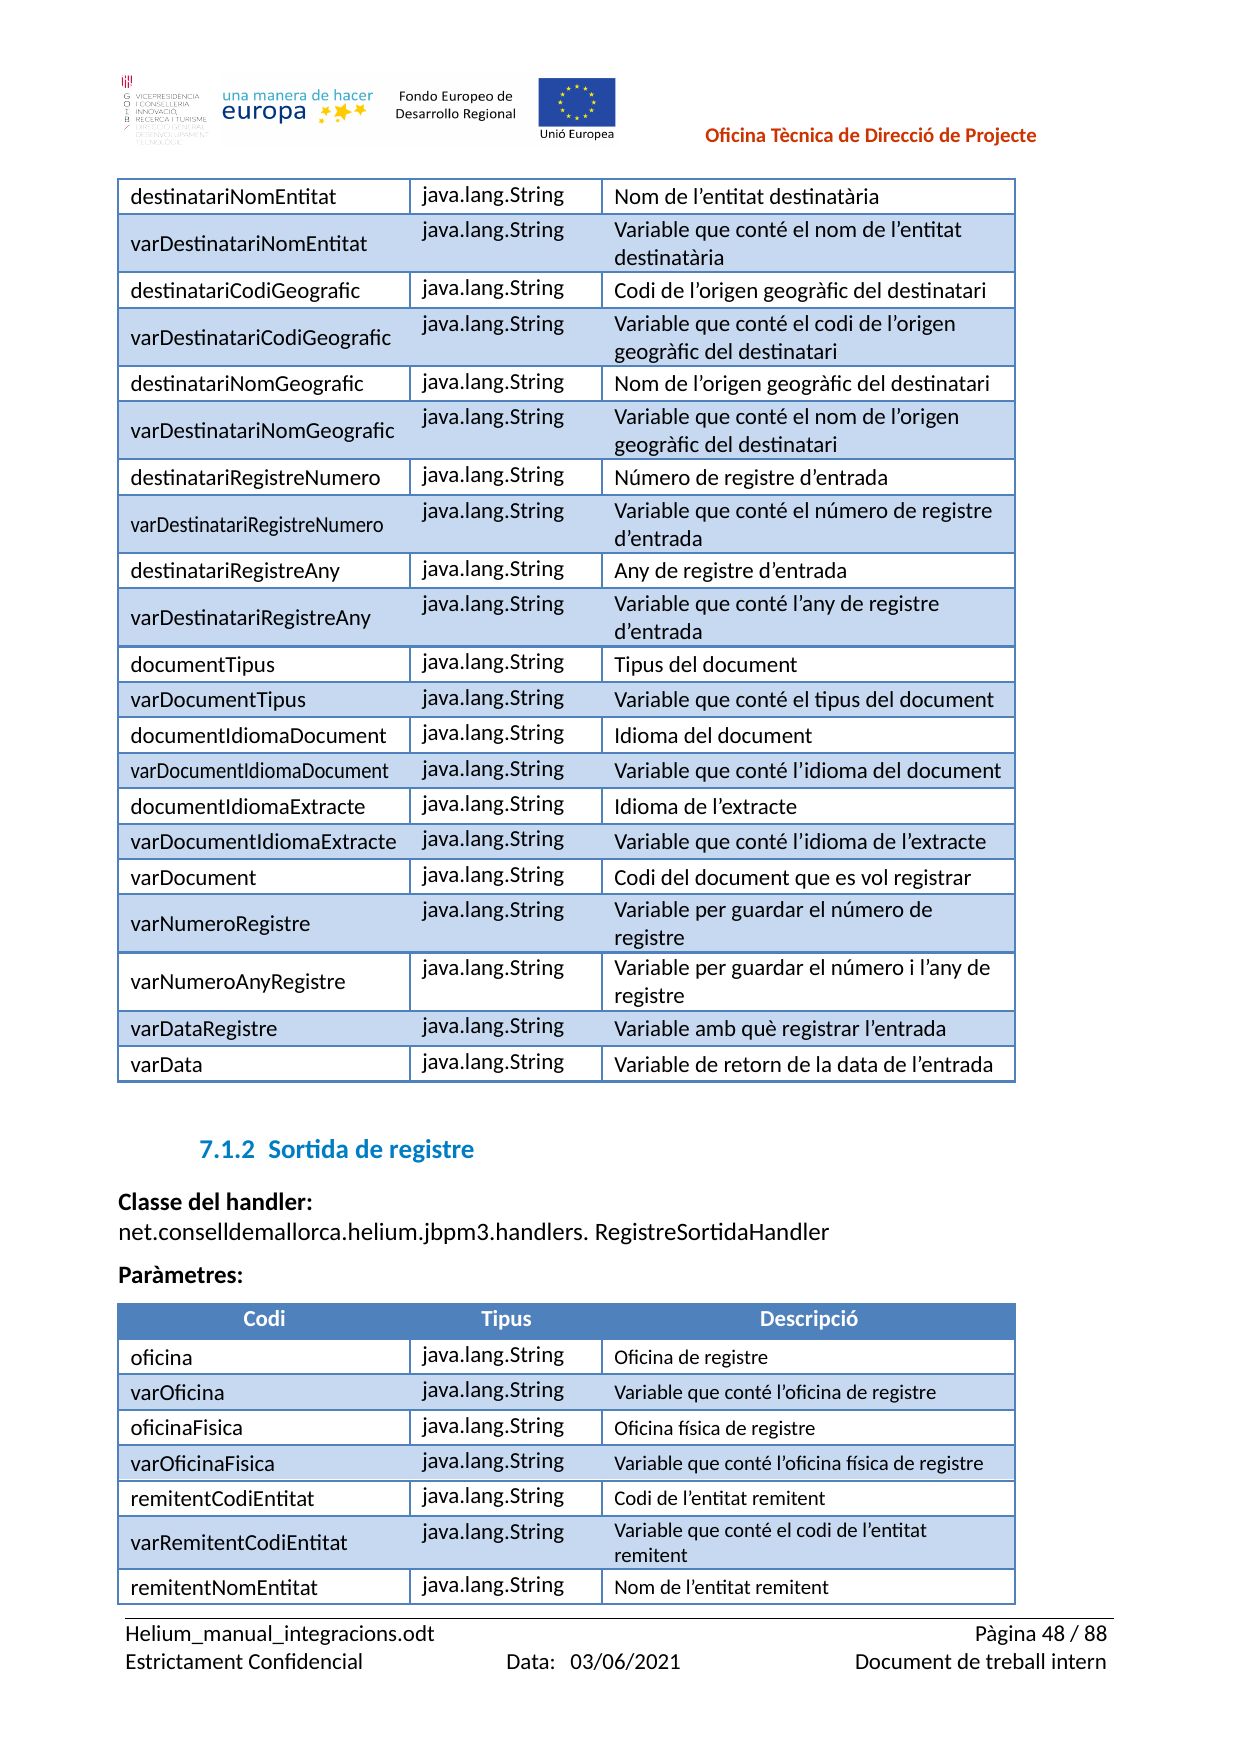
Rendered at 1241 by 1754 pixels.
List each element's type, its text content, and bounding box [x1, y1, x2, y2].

table_cell documentIdiomaExtracte [119, 789, 409, 822]
table_cell destinatariNomEntitat [119, 180, 409, 213]
table_cell java.lang.String [411, 1340, 601, 1373]
table_cell Nom de l’origen geogràfic del destinatari [603, 367, 1014, 400]
text Paràmetres: [118, 1259, 1122, 1290]
table_cell Variable per guardar el número de registre [602, 895, 1014, 951]
picture [118, 73, 213, 147]
table_cell oficinaFisica [119, 1411, 409, 1444]
table_cell remitentCodiEntitat [119, 1482, 409, 1515]
table_cell varDestinatariRegistreAny [119, 589, 410, 645]
table_cell destinatariNomGeografic [119, 367, 409, 400]
table_cell destinatariRegistreNumero [119, 460, 409, 494]
table_cell Número de registre d’entrada [603, 460, 1014, 494]
table_cell java.lang.String [410, 1375, 602, 1409]
table_cell varNumeroAnyRegistre [119, 954, 409, 1009]
table_header Descripció [602, 1305, 1014, 1338]
table_cell varData [119, 1047, 409, 1080]
table_cell java.lang.String [411, 1570, 601, 1603]
table_cell varDocumentIdiomaExtracte [119, 825, 410, 858]
table_cell Nom de l’entitat remitent [603, 1570, 1014, 1603]
table_header Tipus [410, 1305, 602, 1338]
table_cell Variable que conté l’oficina de registre [602, 1375, 1014, 1409]
text net.conselldemallorca.helium.jbpm3.handlers. RegistreSortidaHandler [118, 1216, 1122, 1247]
table_cell documentIdiomaDocument [119, 718, 409, 752]
table_cell Variable que conté l’any de registre d’entrada [602, 589, 1014, 645]
text Classe del handler: [118, 1186, 1122, 1216]
table_cell java.lang.String [411, 860, 601, 893]
table_cell java.lang.String [411, 789, 601, 822]
table_cell varNumeroRegistre [119, 895, 410, 951]
table_cell java.lang.String [411, 1482, 601, 1515]
table_cell Variable que conté el número de registre d’entrada [602, 496, 1014, 552]
table_cell Oficina física de registre [603, 1411, 1014, 1444]
table_cell Variable que conté el codi de l’entitat remitent [602, 1517, 1014, 1568]
table_cell varDestinatariRegistreNumero [119, 496, 410, 552]
table_cell java.lang.String [410, 1446, 602, 1479]
table_cell Codi de l’origen geogràfic del destinatari [603, 273, 1014, 307]
table_cell varDocument [119, 860, 409, 893]
picture [219, 73, 621, 147]
table_cell java.lang.String [411, 648, 601, 681]
table_cell java.lang.String [411, 718, 601, 752]
table_cell java.lang.String [411, 1411, 601, 1444]
table_cell Variable que conté el nom de l’origen geogràfic del destinatari [602, 402, 1014, 458]
table_cell Nom de l’entitat destinatària [603, 180, 1014, 213]
table_cell Variable que conté el codi de l’origen geogràfic del destinatari [602, 309, 1014, 365]
table_cell java.lang.String [410, 402, 602, 458]
table_cell java.lang.String [410, 496, 602, 552]
table_cell Idioma de l’extracte [603, 789, 1014, 822]
table_cell Variable que conté l’idioma del document [602, 754, 1014, 787]
table_cell destinatariCodiGeografic [119, 273, 409, 307]
table_cell java.lang.String [410, 825, 602, 858]
table_cell Oficina de registre [603, 1340, 1014, 1373]
table_cell Tipus del document [603, 648, 1014, 681]
table_cell varDataRegistre [119, 1012, 410, 1045]
table_cell oficina [119, 1340, 409, 1373]
table_cell Any de registre d’entrada [603, 554, 1014, 587]
table_cell java.lang.String [411, 367, 601, 400]
table_cell varDocumentIdiomaDocument [119, 754, 410, 787]
table_cell java.lang.String [410, 589, 602, 645]
table_cell Variable que conté el nom de l’entitat destinatària [602, 215, 1014, 271]
table_cell Variable que conté l’idioma de l’extracte [602, 825, 1014, 858]
table_cell java.lang.String [410, 754, 602, 787]
table_cell java.lang.String [411, 554, 601, 587]
table_cell varDestinatariNomEntitat [119, 215, 410, 271]
table_header Codi [119, 1305, 410, 1338]
table_cell remitentNomEntitat [119, 1570, 409, 1603]
table_cell Variable amb què registrar l’entrada [602, 1012, 1014, 1045]
table_cell Codi del document que es vol registrar [603, 860, 1014, 893]
table_cell Variable per guardar el número i l’any de registre [603, 954, 1014, 1009]
table_cell Codi de l’entitat remitent [603, 1482, 1014, 1515]
table_cell java.lang.String [411, 954, 601, 1009]
table_cell varOficinaFisica [119, 1446, 410, 1479]
table_cell java.lang.String [410, 309, 602, 365]
table_cell java.lang.String [410, 1517, 602, 1568]
table_cell java.lang.String [410, 895, 602, 951]
table_cell documentTipus [119, 648, 409, 681]
table_cell java.lang.String [411, 180, 601, 213]
table_cell java.lang.String [410, 683, 602, 716]
table_cell varDocumentTipus [119, 683, 410, 716]
table_cell Variable que conté l’oficina física de registre [602, 1446, 1014, 1479]
table_cell java.lang.String [410, 215, 602, 271]
table_cell Idioma del document [603, 718, 1014, 752]
table_cell Variable que conté el tipus del document [602, 683, 1014, 716]
table_cell java.lang.String [411, 273, 601, 307]
table_cell varRemitentCodiEntitat [119, 1517, 410, 1568]
table_cell varOficina [119, 1375, 410, 1409]
table_cell java.lang.String [411, 1047, 601, 1080]
subtitle Sortida de registre [193, 1132, 1122, 1165]
table_cell java.lang.String [410, 1012, 602, 1045]
table_cell destinatariRegistreAny [119, 554, 409, 587]
table_cell java.lang.String [411, 460, 601, 494]
table_cell varDestinatariCodiGeografic [119, 309, 410, 365]
table_cell varDestinatariNomGeografic [119, 402, 410, 458]
table_cell Variable de retorn de la data de l’entrada [603, 1047, 1014, 1080]
